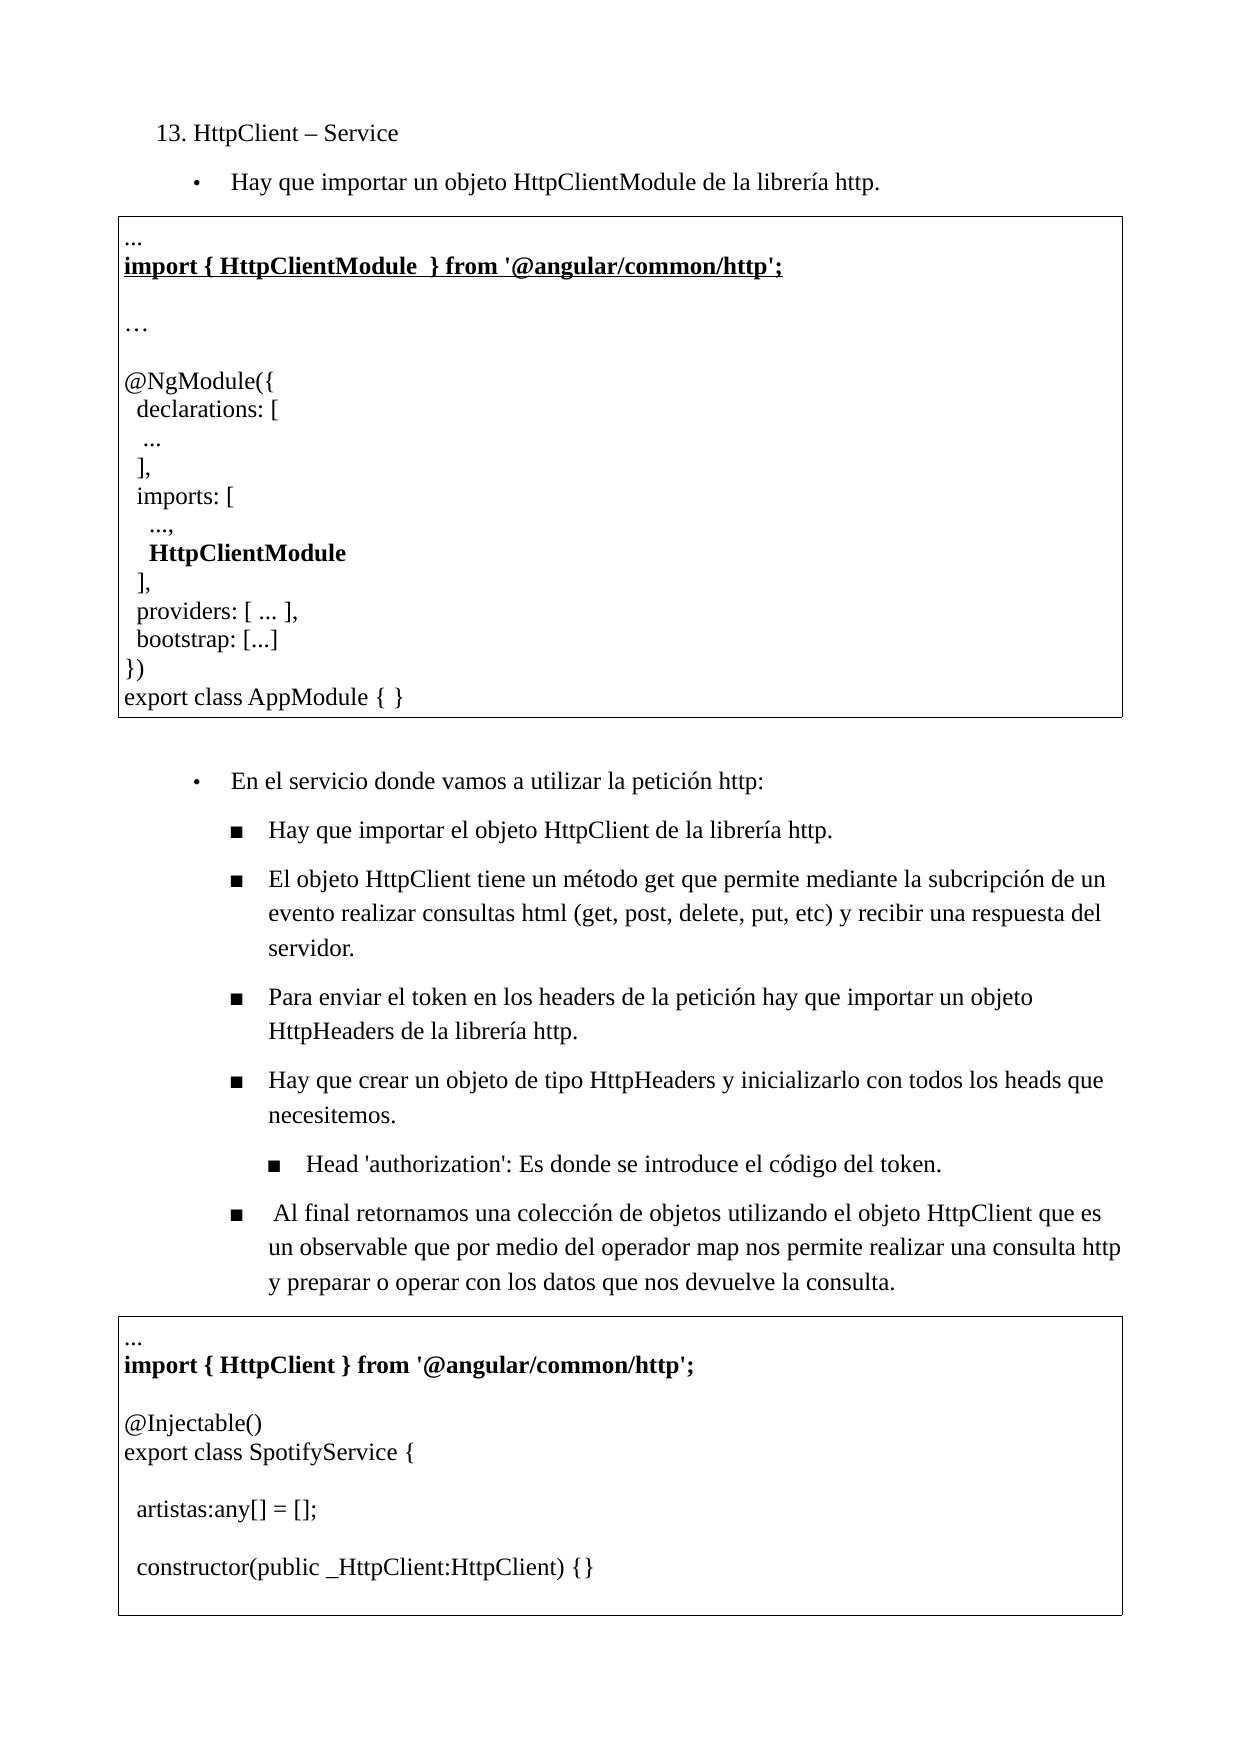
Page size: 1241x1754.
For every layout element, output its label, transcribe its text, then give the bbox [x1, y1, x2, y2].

list Head 'authorization': Es donde se introduce el código del token. [268, 1149, 1122, 1178]
list El objeto HttpClient tiene un método get que permite mediante la subcripción de un evento realizar consultas html (get, post, delete, put, etc) y recibir una respuesta del servidor. [231, 864, 1122, 962]
list Hay que importar un objeto HttpClientModule de la librería http. [193, 167, 1122, 196]
table_header ... import { HttpClientModule } from '@angular/common/http'; … @NgModule({ declarations: [ ... ], imports: [ ..., HttpClientModule ], providers: [ ... ], bootstrap: [...] }) export class AppModule { } [119, 217, 1122, 717]
list HttpClient – Service [156, 118, 1122, 147]
list En el servicio donde vamos a utilizar la petición http: [193, 766, 1122, 794]
list Hay que crear un objeto de tipo HttpHeaders y inicializarlo con todos los heads que necesitemos. [231, 1065, 1122, 1129]
table_header ... import { HttpClient } from '@angular/common/http'; @Injectable() export class SpotifyService { artistas:any[] = []; constructor(public _HttpClient:HttpClient) {} [119, 1317, 1122, 1615]
list Para enviar el token en los headers de la petición hay que importar un objeto HttpHeaders de la librería http. [231, 982, 1122, 1045]
list Al final retornamos una colección de objetos utilizando el objeto HttpClient que es un observable que por medio del operador map nos permite realizar una consulta http y preparar o operar con los datos que nos devuelve la consulta. [231, 1198, 1122, 1296]
list Hay que importar el objeto HttpClient de la librería http. [231, 815, 1122, 843]
